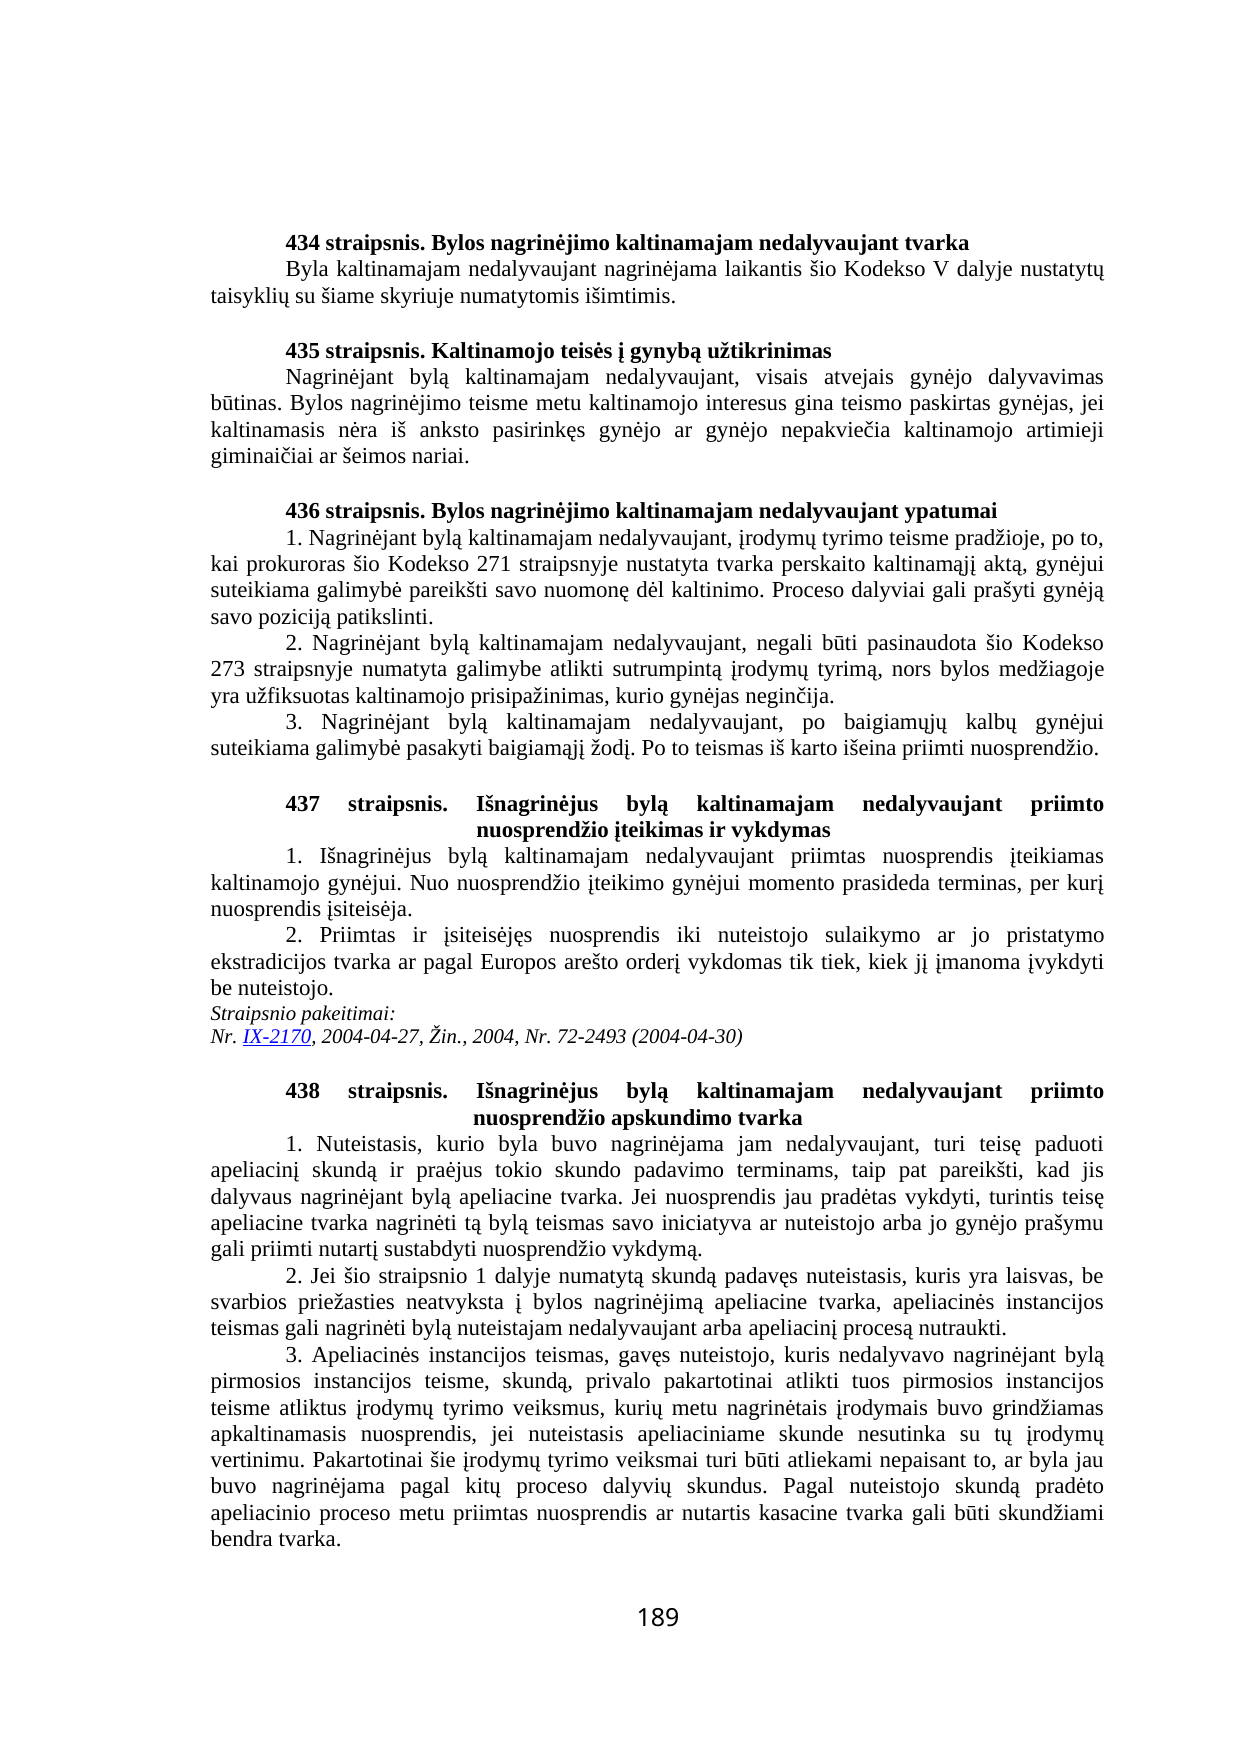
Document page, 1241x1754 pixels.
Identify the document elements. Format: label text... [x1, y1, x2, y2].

text 1. Nagrinėjant bylą kaltinamajam nedalyvaujant, įrodymų tyrimo teisme pradžioje, po to, kai prokuroras šio Kodekso 271 straipsnyje nustatyta tvarka perskaito kaltinamąjį aktą, gynėjui suteikiama galimybė pareikšti savo nuomonę dėl kaltinimo. Proceso dalyviai gali prašyti gynėją savo poziciją patikslinti. [210, 524, 1105, 629]
text 434 straipsnis. Bylos nagrinėjimo kaltinamajam nedalyvaujant tvarka [210, 229, 1105, 255]
text 437 straipsnis. Išnagrinėjus bylą kaltinamajam nedalyvaujant priimto nuosprendžio įteikimas ir vykdymas [285, 789, 1105, 842]
text Nagrinėjant bylą kaltinamajam nedalyvaujant, visais atvejais gynėjo dalyvavimas būtinas. Bylos nagrinėjimo teisme metu kaltinamojo interesus gina teismo paskirtas gynėjas, jei kaltinamasis nėra iš anksto pasirinkęs gynėjo ar gynėjo nepakviečia kaltinamojo artimieji giminaičiai ar šeimos nariai. [210, 363, 1105, 468]
text 2. Priimtas ir įsiteisėjęs nuosprendis iki nuteistojo sulaikymo ar jo pristatymo ekstradicijos tvarka ar pagal Europos arešto orderį vykdomas tik tiek, kiek jį įmanoma įvykdyti be nuteistojo. [210, 921, 1105, 1000]
text Nr. IX-2170, 2004-04-27, Žin., 2004, Nr. 72-2493 (2004-04-30) [210, 1024, 1105, 1048]
text 3. Nagrinėjant bylą kaltinamajam nedalyvaujant, po baigiamųjų kalbų gynėjui suteikiama galimybė pasakyti baigiamąjį žodį. Po to teismas iš karto išeina priimti nuosprendžio. [210, 708, 1105, 761]
text 1. Nuteistasis, kurio byla buvo nagrinėjama jam nedalyvaujant, turi teisę paduoti apeliacinį skundą ir praėjus tokio skundo padavimo terminams, taip pat pareikšti, kad jis dalyvaus nagrinėjant bylą apeliacine tvarka. Jei nuosprendis jau pradėtas vykdyti, turintis teisę apeliacine tvarka nagrinėti tą bylą teismas savo iniciatyva ar nuteistojo arba jo gynėjo prašymu gali priimti nutartį sustabdyti nuosprendžio vykdymą. [210, 1130, 1105, 1262]
text 2. Nagrinėjant bylą kaltinamajam nedalyvaujant, negali būti pasinaudota šio Kodekso 273 straipsnyje numatyta galimybe atlikti sutrumpintą įrodymų tyrimą, nors bylos medžiagoje yra užfiksuotas kaltinamojo prisipažinimas, kurio gynėjas neginčija. [210, 629, 1105, 708]
text 2. Jei šio straipsnio 1 dalyje numatytą skundą padavęs nuteistasis, kuris yra laisvas, be svarbios priežasties neatvyksta į bylos nagrinėjimą apeliacine tvarka, apeliacinės instancijos teismas gali nagrinėti bylą nuteistajam nedalyvaujant arba apeliacinį procesą nutraukti. [210, 1262, 1105, 1341]
text Byla kaltinamajam nedalyvaujant nagrinėjama laikantis šio Kodekso V dalyje nustatytų taisyklių su šiame skyriuje numatytomis išimtimis. [210, 255, 1105, 308]
text Straipsnio pakeitimai: [210, 1000, 1105, 1024]
text 1. Išnagrinėjus bylą kaltinamajam nedalyvaujant priimtas nuosprendis įteikiamas kaltinamojo gynėjui. Nuo nuosprendžio įteikimo gynėjui momento prasideda terminas, per kurį nuosprendis įsiteisėja. [210, 842, 1105, 921]
text 436 straipsnis. Bylos nagrinėjimo kaltinamajam nedalyvaujant ypatumai [210, 497, 1105, 524]
text 435 straipsnis. Kaltinamojo teisės į gynybą užtikrinimas [210, 337, 1105, 363]
text 438 straipsnis. Išnagrinėjus bylą kaltinamajam nedalyvaujant priimto nuosprendžio apskundimo tvarka [285, 1077, 1105, 1130]
text 3. Apeliacinės instancijos teismas, gavęs nuteistojo, kuris nedalyvavo nagrinėjant bylą pirmosios instancijos teisme, skundą, privalo pakartotinai atlikti tuos pirmosios instancijos teisme atliktus įrodymų tyrimo veiksmus, kurių metu nagrinėtais įrodymais buvo grindžiamas apkaltinamasis nuosprendis, jei nuteistasis apeliaciniame skunde nesutinka su tų įrodymų vertinimu. Pakartotinai šie įrodymų tyrimo veiksmai turi būti atliekami nepaisant to, ar byla jau buvo nagrinėjama pagal kitų proceso dalyvių skundus. Pagal nuteistojo skundą pradėto apeliacinio proceso metu priimtas nuosprendis ar nutartis kasacine tvarka gali būti skundžiami bendra tvarka. [210, 1341, 1105, 1552]
